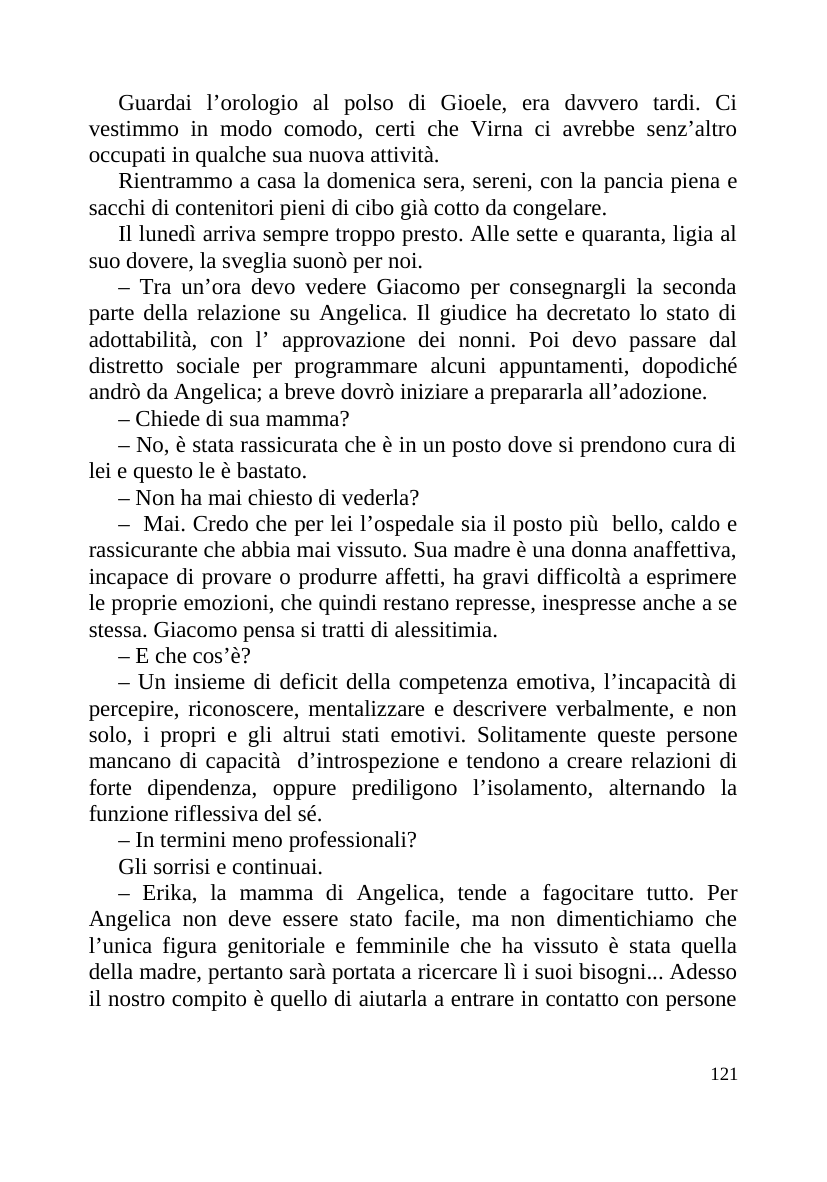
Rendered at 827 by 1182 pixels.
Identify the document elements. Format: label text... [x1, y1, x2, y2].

text – No, è stata rassicurata che è in un posto dove si prendono cura di lei e questo le è bastato. [88, 431, 738, 484]
text – E che cos’è? [88, 642, 738, 668]
text Guardai l’orologio al polso di Gioele, era davvero tardi. Ci vestimmo in modo comodo, certi che Virna ci avrebbe senz’altro occupati in qualche sua nuova attività. [88, 88, 738, 168]
text Rientrammo a casa la domenica sera, sereni, con la pancia piena e sacchi di contenitori pieni di cibo già cotto da congelare. [88, 168, 738, 220]
text – In termini meno professionali? [88, 826, 738, 853]
text Il lunedì arriva sempre troppo presto. Alle sette e quaranta, ligia al suo dovere, la sveglia suonò per noi. [88, 220, 738, 273]
text – Mai. Credo che per lei l’ospedale sia il posto più bello, caldo e rassicurante che abbia mai vissuto. Sua madre è una donna anaffettiva, incapace di provare o produrre affetti, ha gravi difficoltà a esprimere le proprie emozioni, che quindi restano represse, inespresse anche a se stessa. Giacomo pensa si tratti di alessitimia. [88, 510, 738, 642]
text – Chiede di sua mamma? [88, 405, 738, 431]
text Gli sorrisi e continuai. [88, 853, 738, 879]
text – Non ha mai chiesto di vederla? [88, 484, 738, 510]
text – Tra un’ora devo vedere Giacomo per consegnargli la seconda parte della relazione su Angelica. Il giudice ha decretato lo stato di adottabilità, con l’ approvazione dei nonni. Poi devo passare dal distretto sociale per programmare alcuni appuntamenti, dopodiché andrò da Angelica; a breve dovrò iniziare a prepararla all’adozione. [88, 273, 738, 405]
text – Erika, la mamma di Angelica, tende a fagocitare tutto. Per Angelica non deve essere stato facile, ma non dimentichiamo che l’unica figura genitoriale e femminile che ha vissuto è stata quella della madre, pertanto sarà portata a ricercare lì i suoi bisogni... Adesso il nostro compito è quello di aiutarla a entrare in contatto con persone [88, 879, 738, 1011]
text – Un insieme di deficit della competenza emotiva, l’incapacità di percepire, riconoscere, mentalizzare e descrivere verbalmente, e non solo, i propri e gli altrui stati emotivi. Solitamente queste persone mancano di capacità d’introspezione e tendono a creare relazioni di forte dipendenza, oppure prediligono l’isolamento, alternando la funzione riflessiva del sé. [88, 668, 738, 826]
